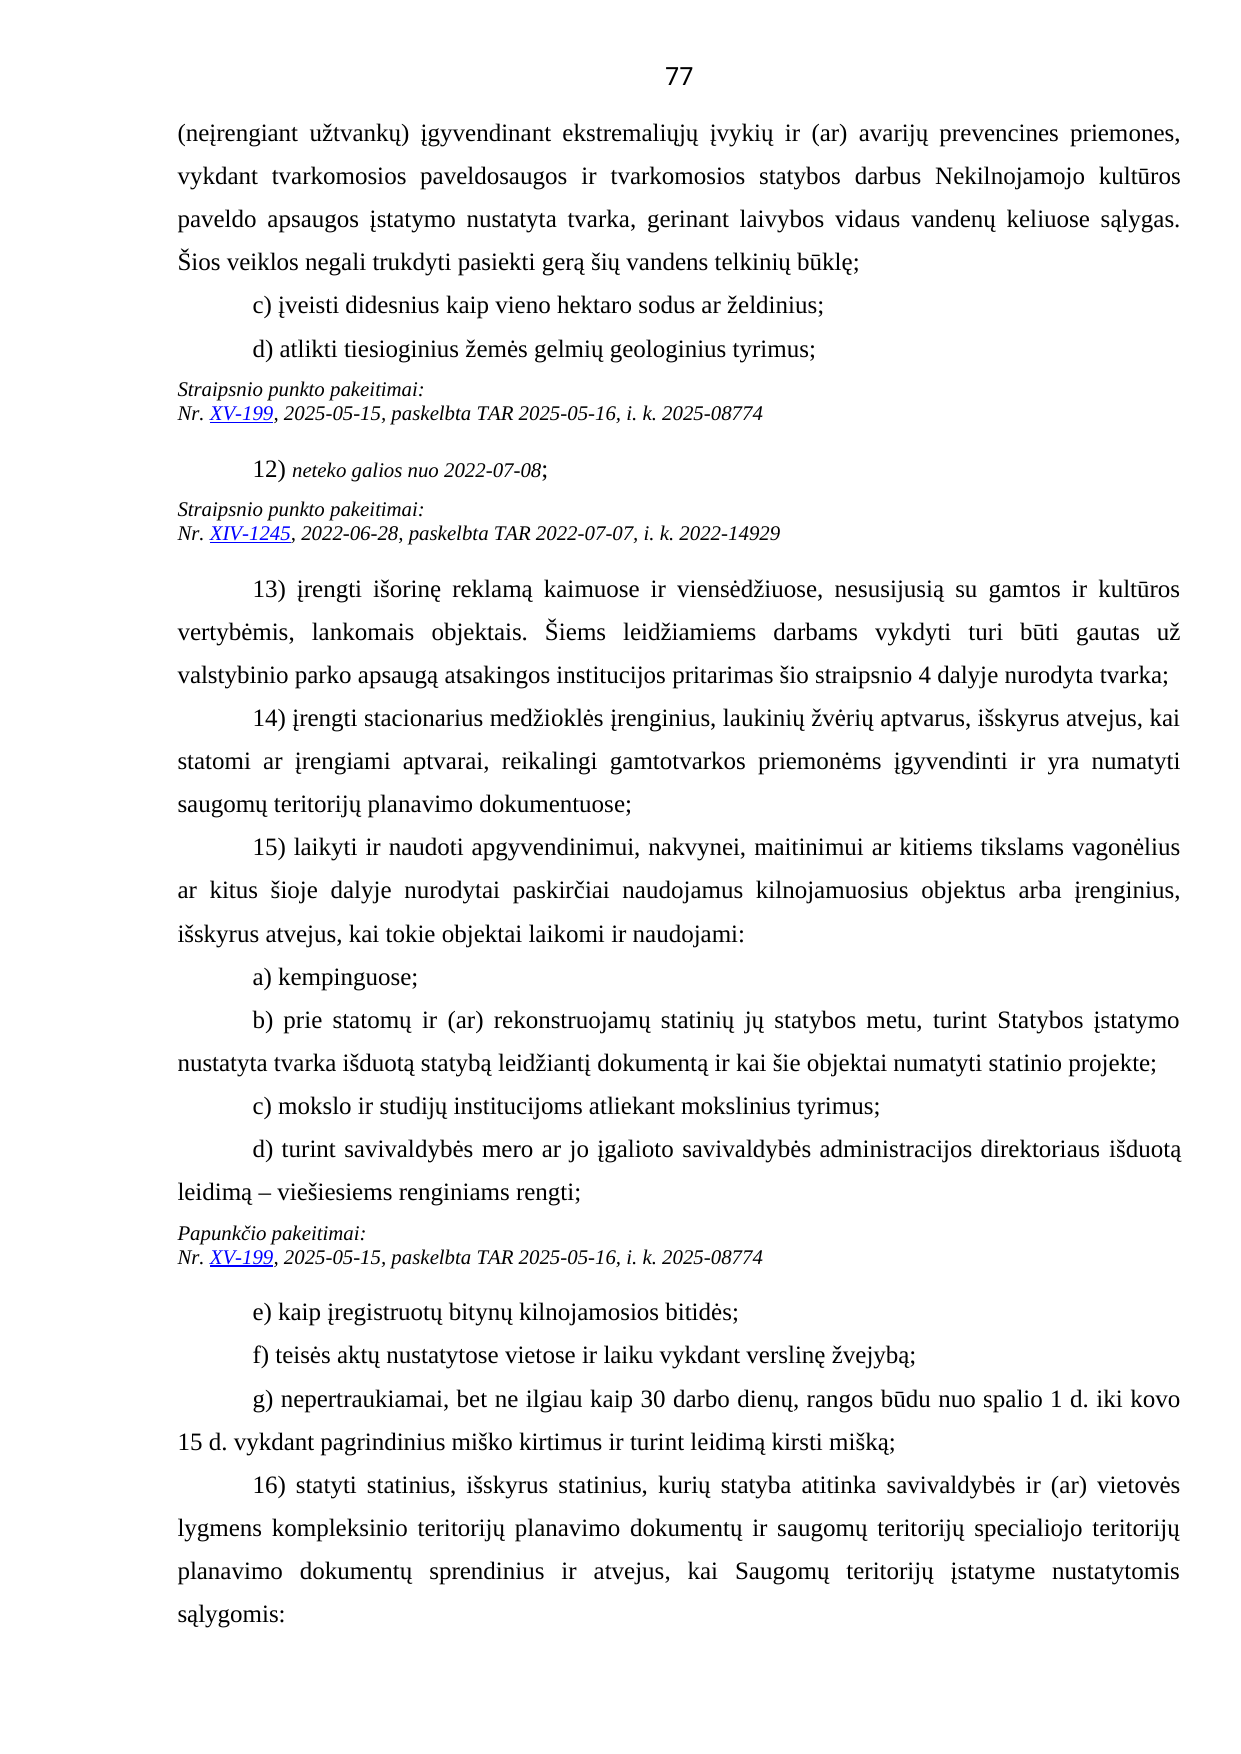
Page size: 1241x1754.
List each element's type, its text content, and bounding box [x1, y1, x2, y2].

text c) mokslo ir studijų institucijoms atliekant mokslinius tyrimus; [177, 1091, 1181, 1120]
text (neįrengiant užtvankų) įgyvendinant ekstremaliųjų įvykių ir (ar) avarijų prevencines priemones, vykdant tvarkomosios paveldosaugos ir tvarkomosios statybos darbus Nekilnojamojo kultūros paveldo apsaugos įstatymo nustatyta tvarka, gerinant laivybos vidaus vandenų keliuose sąlygas. Šios veiklos negali trukdyti pasiekti gerą šių vandens telkinių būklę; [177, 118, 1181, 276]
text Straipsnio punkto pakeitimai: [177, 377, 1181, 401]
text f) teisės aktų nustatytose vietose ir laiku vykdant verslinę žvejybą; [177, 1341, 1181, 1369]
text b) prie statomų ir (ar) rekonstruojamų statinių jų statybos metu, turint Statybos įstatymo nustatyta tvarka išduotą statybą leidžiantį dokumentą ir kai šie objektai numatyti statinio projekte; [177, 1005, 1181, 1077]
text 14) įrengti stacionarius medžioklės įrenginius, laukinių žvėrių aptvarus, išskyrus atvejus, kai statomi ar įrengiami aptvarai, reikalingi gamtotvarkos priemonėms įgyvendinti ir yra numatyti saugomų teritorijų planavimo dokumentuose; [177, 703, 1181, 818]
text 16) statyti statinius, išskyrus statinius, kurių statyba atitinka savivaldybės ir (ar) vietovės lygmens kompleksinio teritorijų planavimo dokumentų ir saugomų teritorijų specialiojo teritorijų planavimo dokumentų sprendinius ir atvejus, kai Saugomų teritorijų įstatyme nustatytomis sąlygomis: [177, 1470, 1181, 1628]
text d) atlikti tiesioginius žemės gelmių geologinius tyrimus; [177, 334, 1181, 362]
text Nr. XV-199, 2025-05-15, paskelbta TAR 2025-05-16, i. k. 2025-08774 [177, 1245, 1181, 1269]
text Nr. XV-199, 2025-05-15, paskelbta TAR 2025-05-16, i. k. 2025-08774 [177, 401, 1181, 425]
text Papunkčio pakeitimai: [177, 1221, 1181, 1245]
text d) turint savivaldybės mero ar jo įgalioto savivaldybės administracijos direktoriaus išduotą leidimą – viešiesiems renginiams rengti; [177, 1134, 1181, 1206]
text e) kaip įregistruotų bitynų kilnojamosios bitidės; [177, 1297, 1181, 1326]
text 15) laikyti ir naudoti apgyvendinimui, nakvynei, maitinimui ar kitiems tikslams vagonėlius ar kitus šioje dalyje nurodytai paskirčiai naudojamus kilnojamuosius objektus arba įrenginius, išskyrus atvejus, kai tokie objektai laikomi ir naudojami: [177, 832, 1181, 947]
text Straipsnio punkto pakeitimai: [177, 497, 1181, 521]
text c) įveisti didesnius kaip vieno hektaro sodus ar želdinius; [177, 291, 1181, 319]
text Nr. XIV-1245, 2022-06-28, paskelbta TAR 2022-07-07, i. k. 2022-14929 [177, 521, 1181, 545]
text 12) neteko galios nuo 2022-07-08; [177, 454, 1181, 482]
text 13) įrengti išorinę reklamą kaimuose ir viensėdžiuose, nesusijusią su gamtos ir kultūros vertybėmis, lankomais objektais. Šiems leidžiamiems darbams vykdyti turi būti gautas už valstybinio parko apsaugą atsakingos institucijos pritarimas šio straipsnio 4 dalyje nurodyta tvarka; [177, 574, 1181, 689]
text g) nepertraukiamai, bet ne ilgiau kaip 30 darbo dienų, rangos būdu nuo spalio 1 d. iki kovo 15 d. vykdant pagrindinius miško kirtimus ir turint leidimą kirsti mišką; [177, 1384, 1181, 1456]
text a) kempinguose; [177, 962, 1181, 991]
